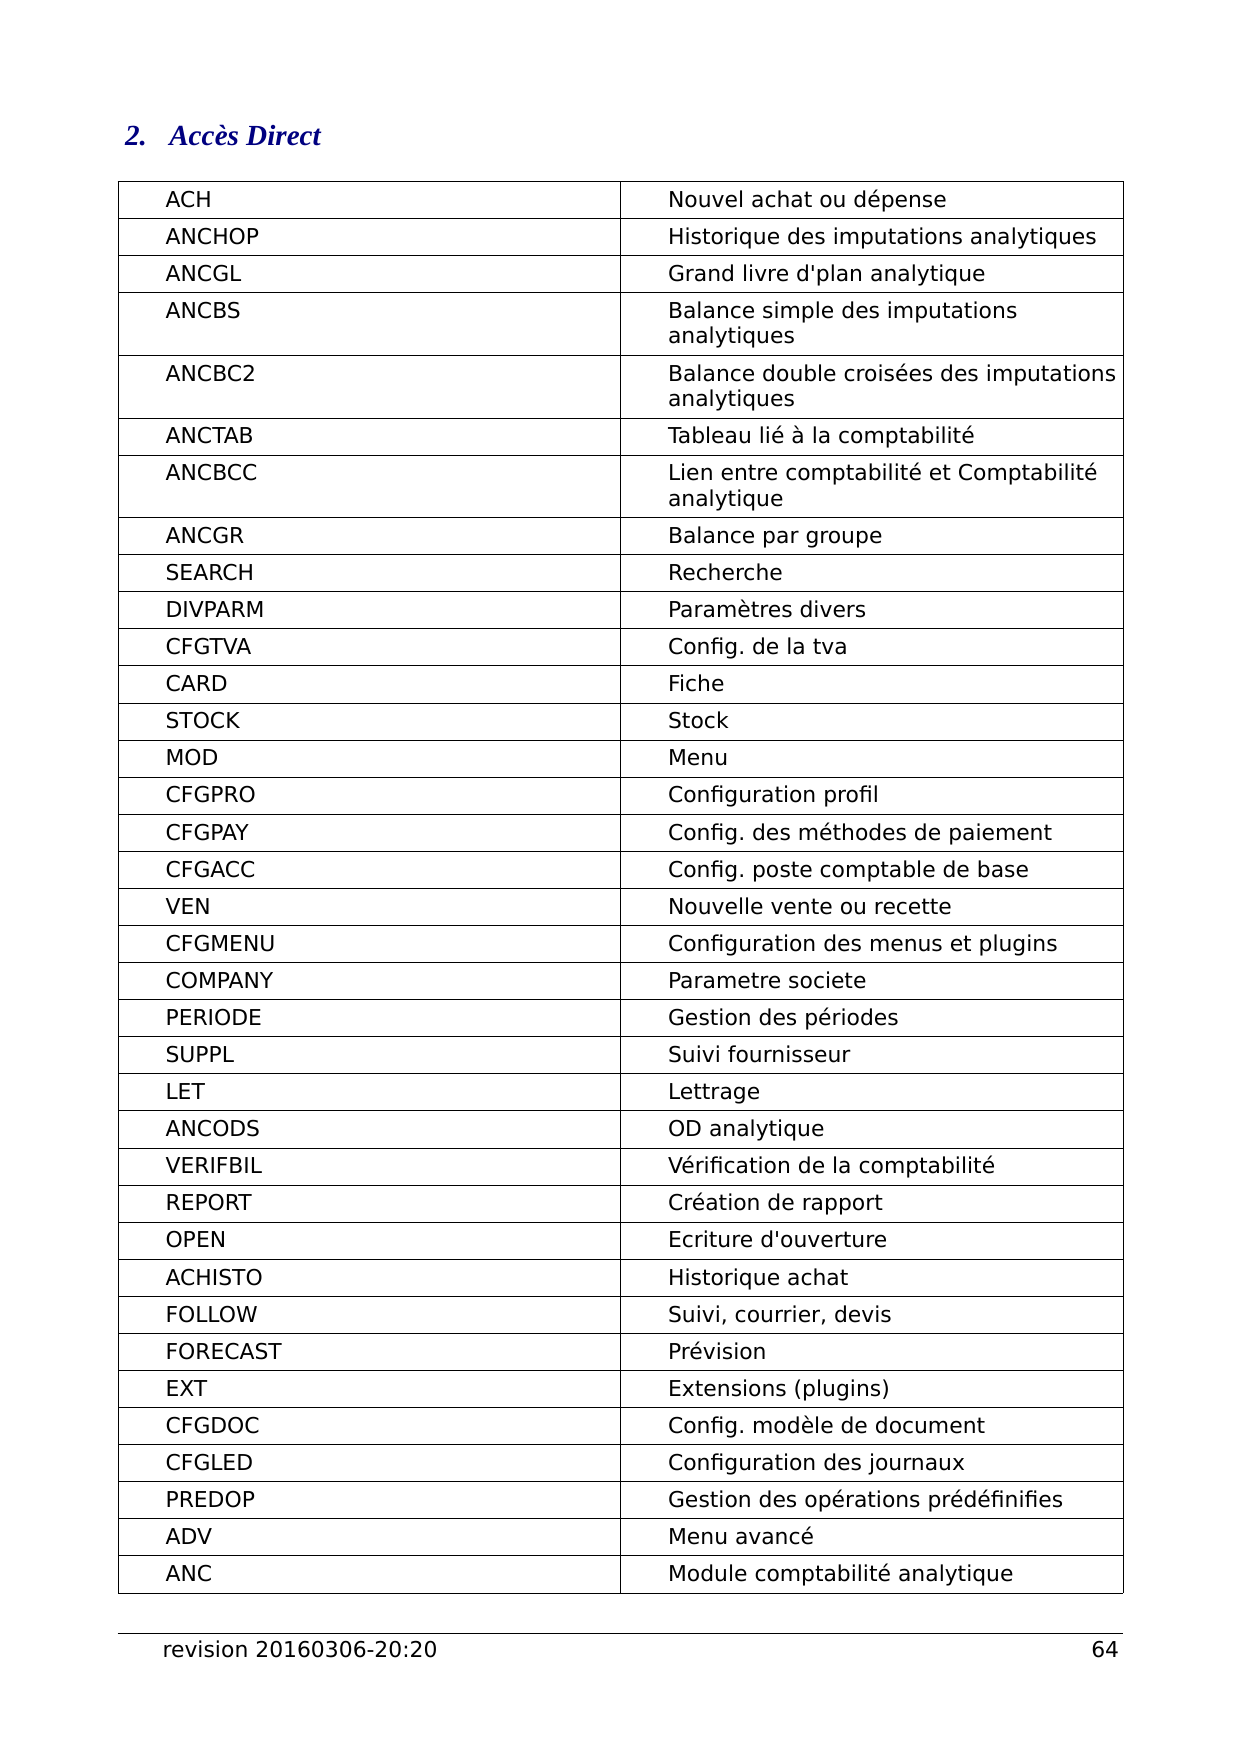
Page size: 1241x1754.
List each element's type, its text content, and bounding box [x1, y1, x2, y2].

table_cell Config. de la tva [621, 629, 1123, 665]
table_cell PERIODE [119, 1000, 620, 1036]
table_cell CFGACC [119, 852, 620, 888]
table_cell Gestion des périodes [621, 1000, 1123, 1036]
table_cell SUPPL [119, 1037, 620, 1073]
table_cell CFGPRO [119, 778, 620, 814]
table_cell Historique achat [621, 1260, 1123, 1296]
table_cell EXT [119, 1371, 620, 1407]
table_cell Configuration des journaux [621, 1445, 1123, 1481]
subtitle Accès Direct [117, 118, 1123, 152]
table_cell ANC [119, 1556, 620, 1593]
table_cell ANCGL [119, 256, 620, 292]
table_cell CFGMENU [119, 926, 620, 962]
table_cell SEARCH [119, 555, 620, 591]
table_cell ADV [119, 1519, 620, 1555]
table_cell Historique des imputations analytiques [621, 219, 1123, 255]
table_cell Vérification de la comptabilité [621, 1149, 1123, 1185]
table_cell Ecriture d'ouverture [621, 1223, 1123, 1259]
table_cell Balance simple des imputations analytiques [621, 293, 1123, 355]
table_cell Config. des méthodes de paiement [621, 815, 1123, 851]
table_cell Lien entre comptabilité et Comptabilité analytique [621, 456, 1123, 517]
table_cell Parametre societe [621, 963, 1123, 999]
table_cell MOD [119, 741, 620, 777]
table_cell Suivi, courrier, devis [621, 1297, 1123, 1333]
table_cell OD analytique [621, 1111, 1123, 1148]
table_cell FORECAST [119, 1334, 620, 1370]
table_cell Config. poste comptable de base [621, 852, 1123, 888]
table_cell DIVPARM [119, 592, 620, 628]
table_cell CFGTVA [119, 629, 620, 665]
table_cell Tableau lié à la comptabilité [621, 419, 1123, 455]
table_cell Menu [621, 741, 1123, 777]
table_cell Config. modèle de document [621, 1408, 1123, 1444]
table_cell FOLLOW [119, 1297, 620, 1333]
table_cell Extensions (plugins) [621, 1371, 1123, 1407]
table_cell REPORT [119, 1186, 620, 1222]
table_cell LET [119, 1074, 620, 1110]
table_cell Prévision [621, 1334, 1123, 1370]
table_cell Nouvelle vente ou recette [621, 889, 1123, 925]
table_cell ANCGR [119, 518, 620, 554]
table_cell PREDOP [119, 1482, 620, 1518]
table_cell Menu avancé [621, 1519, 1123, 1555]
table_cell Suivi fournisseur [621, 1037, 1123, 1073]
table_cell Gestion des opérations prédéfinifies [621, 1482, 1123, 1518]
table_cell Configuration des menus et plugins [621, 926, 1123, 962]
table_cell ANCODS [119, 1111, 620, 1148]
table_cell VEN [119, 889, 620, 925]
table_cell Balance double croisées des imputations analytiques [621, 356, 1123, 418]
table_cell CFGDOC [119, 1408, 620, 1444]
table_cell Configuration profil [621, 778, 1123, 814]
table_cell Stock [621, 704, 1123, 740]
table_cell Balance par groupe [621, 518, 1123, 554]
table_cell ANCBS [119, 293, 620, 355]
table_cell ANCBCC [119, 456, 620, 517]
table_cell Module comptabilité analytique [621, 1556, 1123, 1593]
table_cell STOCK [119, 704, 620, 740]
table_cell ANCTAB [119, 419, 620, 455]
table_cell Création de rapport [621, 1186, 1123, 1222]
table_header Nouvel achat ou dépense [621, 182, 1123, 218]
table_cell COMPANY [119, 963, 620, 999]
table_cell VERIFBIL [119, 1149, 620, 1185]
table_cell ANCHOP [119, 219, 620, 255]
table_cell CFGPAY [119, 815, 620, 851]
table_cell Fiche [621, 666, 1123, 703]
table_cell ACHISTO [119, 1260, 620, 1296]
table_cell Paramètres divers [621, 592, 1123, 628]
table_cell ANCBC2 [119, 356, 620, 418]
table_cell Recherche [621, 555, 1123, 591]
table_cell OPEN [119, 1223, 620, 1259]
table_cell CARD [119, 666, 620, 703]
table_cell Lettrage [621, 1074, 1123, 1110]
table_header ACH [119, 182, 620, 218]
table_cell Grand livre d'plan analytique [621, 256, 1123, 292]
table_cell CFGLED [119, 1445, 620, 1481]
